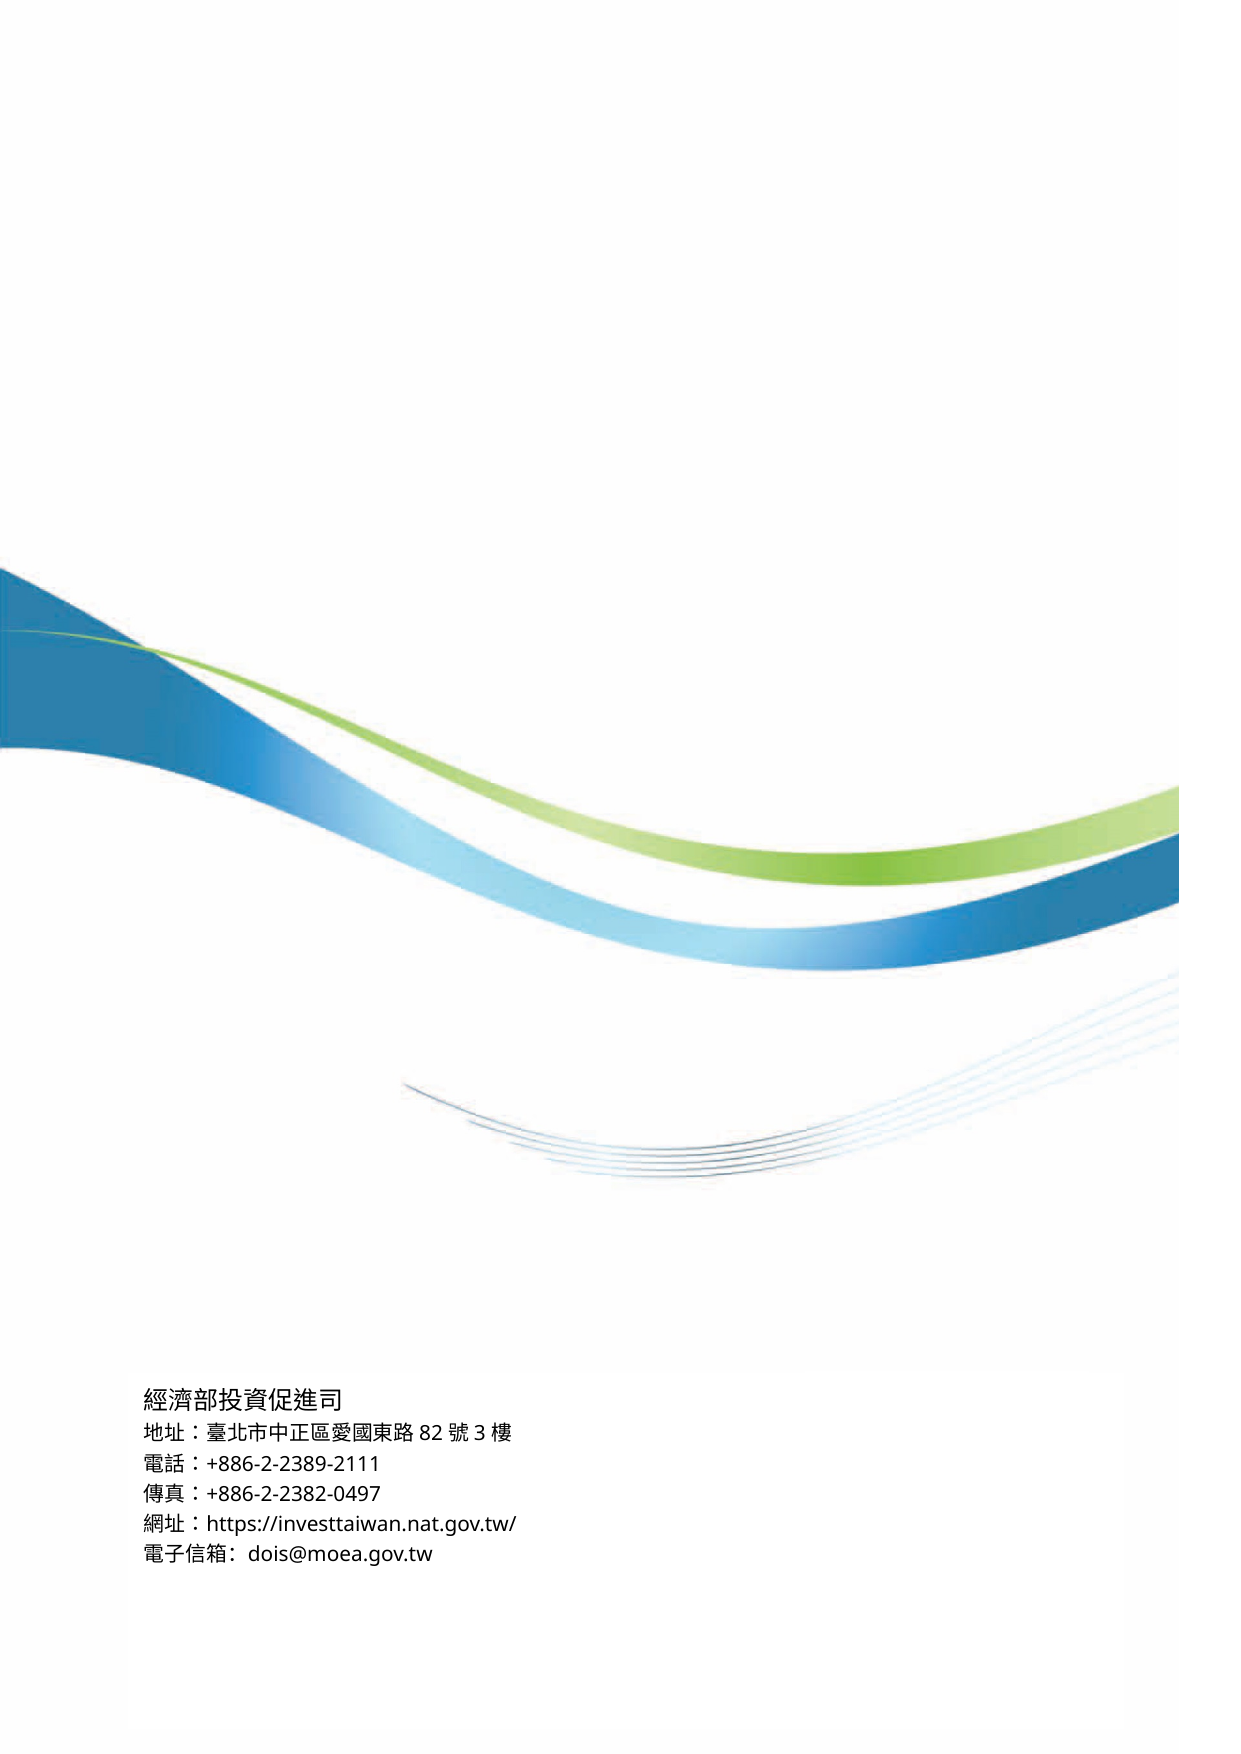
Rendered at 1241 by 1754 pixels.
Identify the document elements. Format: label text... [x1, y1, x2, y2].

text 經濟部投資促進司 [143, 1380, 1109, 1416]
text 電話：+886-2-2389-2111 [143, 1447, 1109, 1477]
text 網址：https://investtaiwan.nat.gov.tw/ [143, 1507, 1109, 1538]
picture [0, 0, 1179, 1754]
text 傳真：+886-2-2382-0497 [143, 1477, 1109, 1507]
text 地址：臺北市中正區愛國東路 82 號 3 樓 [143, 1416, 1109, 1447]
text 電子信箱：dois@moea.gov.tw [143, 1538, 1109, 1568]
